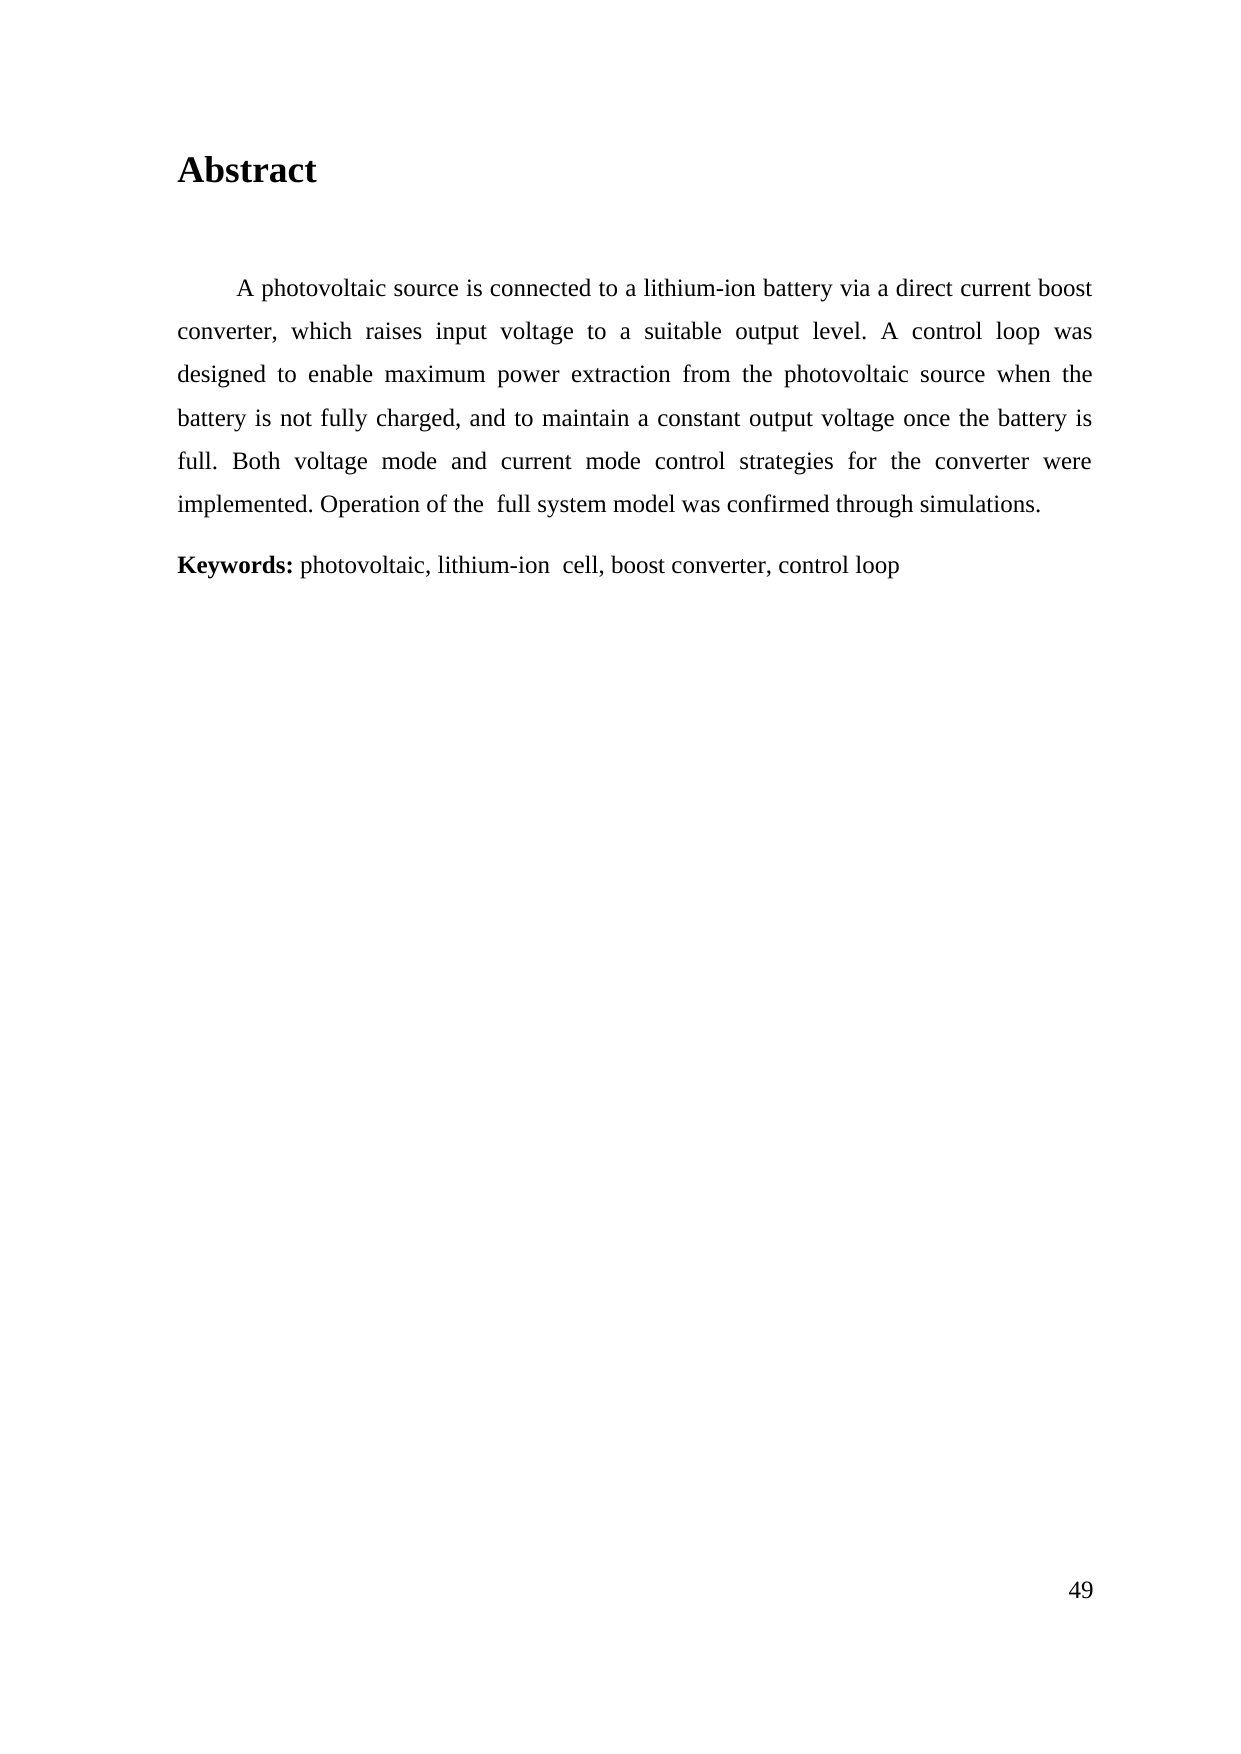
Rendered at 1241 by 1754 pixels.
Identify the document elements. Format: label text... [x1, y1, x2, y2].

text Keywords: photovoltaic, lithium-ion cell, boost converter, control loop [177, 550, 1093, 579]
subtitle Abstract [177, 147, 1093, 190]
text A photovoltaic source is connected to a lithium-ion battery via a direct current boost converter, which raises input voltage to a suitable output level. A control loop was designed to enable maximum power extraction from the photovoltaic source when the battery is not fully charged, and to maintain a constant output voltage once the battery is full. Both voltage mode and current mode control strategies for the converter were implemented. Operation of the full system model was confirmed through simulations. [177, 273, 1093, 518]
